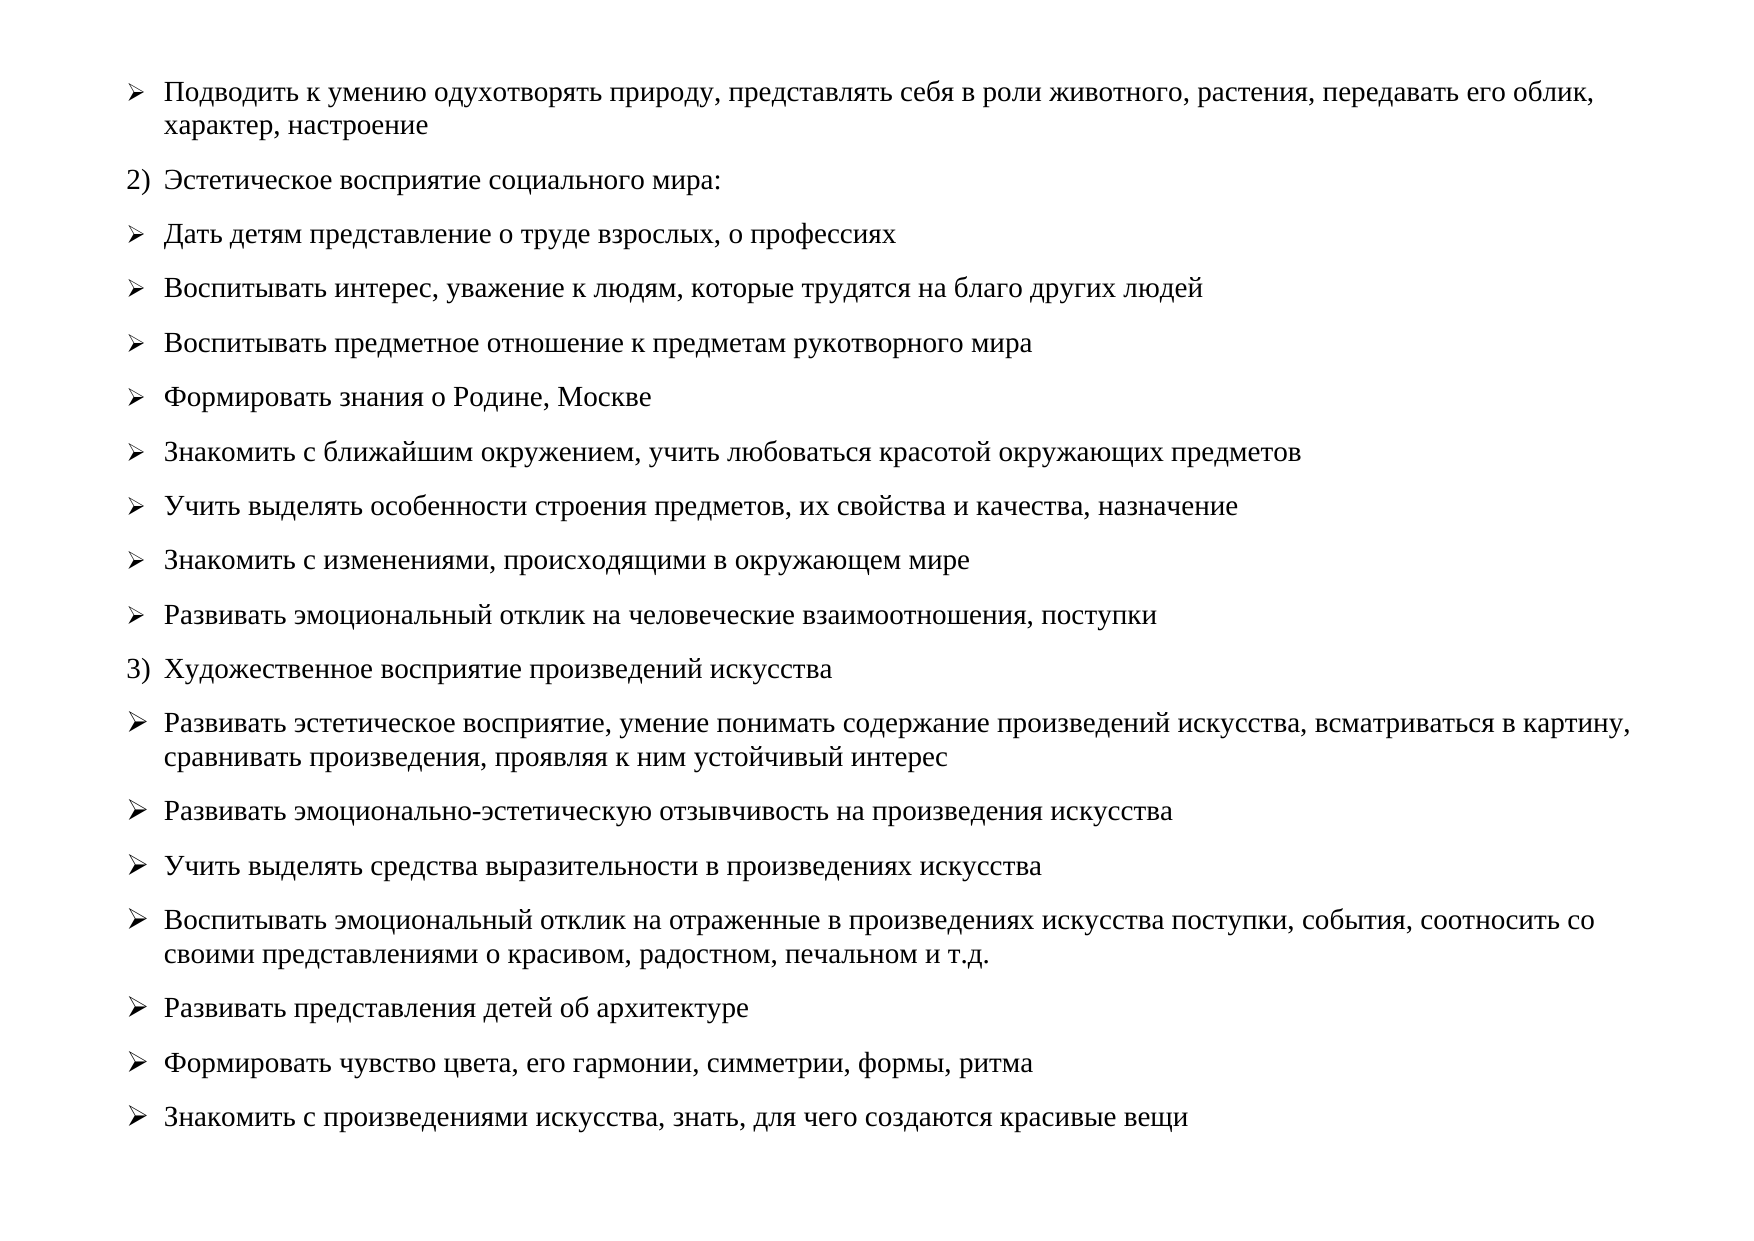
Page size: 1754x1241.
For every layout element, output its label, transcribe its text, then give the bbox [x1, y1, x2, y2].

list Учить выделять особенности строения предметов, их свойства и качества, назначение [126, 488, 1665, 522]
list Подводить к умению одухотворять природу, представлять себя в роли животного, растения, передавать его облик, характер, настроение [126, 74, 1665, 141]
list Знакомить с произведениями искусства, знать, для чего создаются красивые вещи [126, 1099, 1665, 1133]
list Воспитывать интерес, уважение к людям, которые трудятся на благо других людей [126, 271, 1665, 304]
list Знакомить с ближайшим окружением, учить любоваться красотой окружающих предметов [126, 434, 1665, 467]
list Дать детям представление о труде взрослых, о профессиях [126, 216, 1665, 250]
list Формировать знания о Родине, Москве [126, 379, 1665, 413]
list Развивать эстетическое восприятие, умение понимать содержание произведений искусства, всматриваться в картину, сравнивать произведения, проявляя к ним устойчивый интерес [126, 706, 1665, 773]
list Развивать эмоционально-эстетическую отзывчивость на произведения искусства [126, 793, 1665, 827]
list Развивать представления детей об архитектуре [126, 991, 1665, 1024]
list Формировать чувство цвета, его гармонии, симметрии, формы, ритма [126, 1045, 1665, 1079]
list Художественное восприятие произведений искусства [126, 651, 1665, 685]
list Воспитывать эмоциональный отклик на отраженные в произведениях искусства поступки, события, соотносить со своими представлениями о красивом, радостном, печальном и т.д. [126, 902, 1665, 970]
list Знакомить с изменениями, происходящими в окружающем мире [126, 542, 1665, 576]
list Эстетическое восприятие социального мира: [126, 162, 1665, 195]
list Воспитывать предметное отношение к предметам рукотворного мира [126, 325, 1665, 358]
list Развивать эмоциональный отклик на человеческие взаимоотношения, поступки [126, 597, 1665, 630]
list Учить выделять средства выразительности в произведениях искусства [126, 848, 1665, 882]
